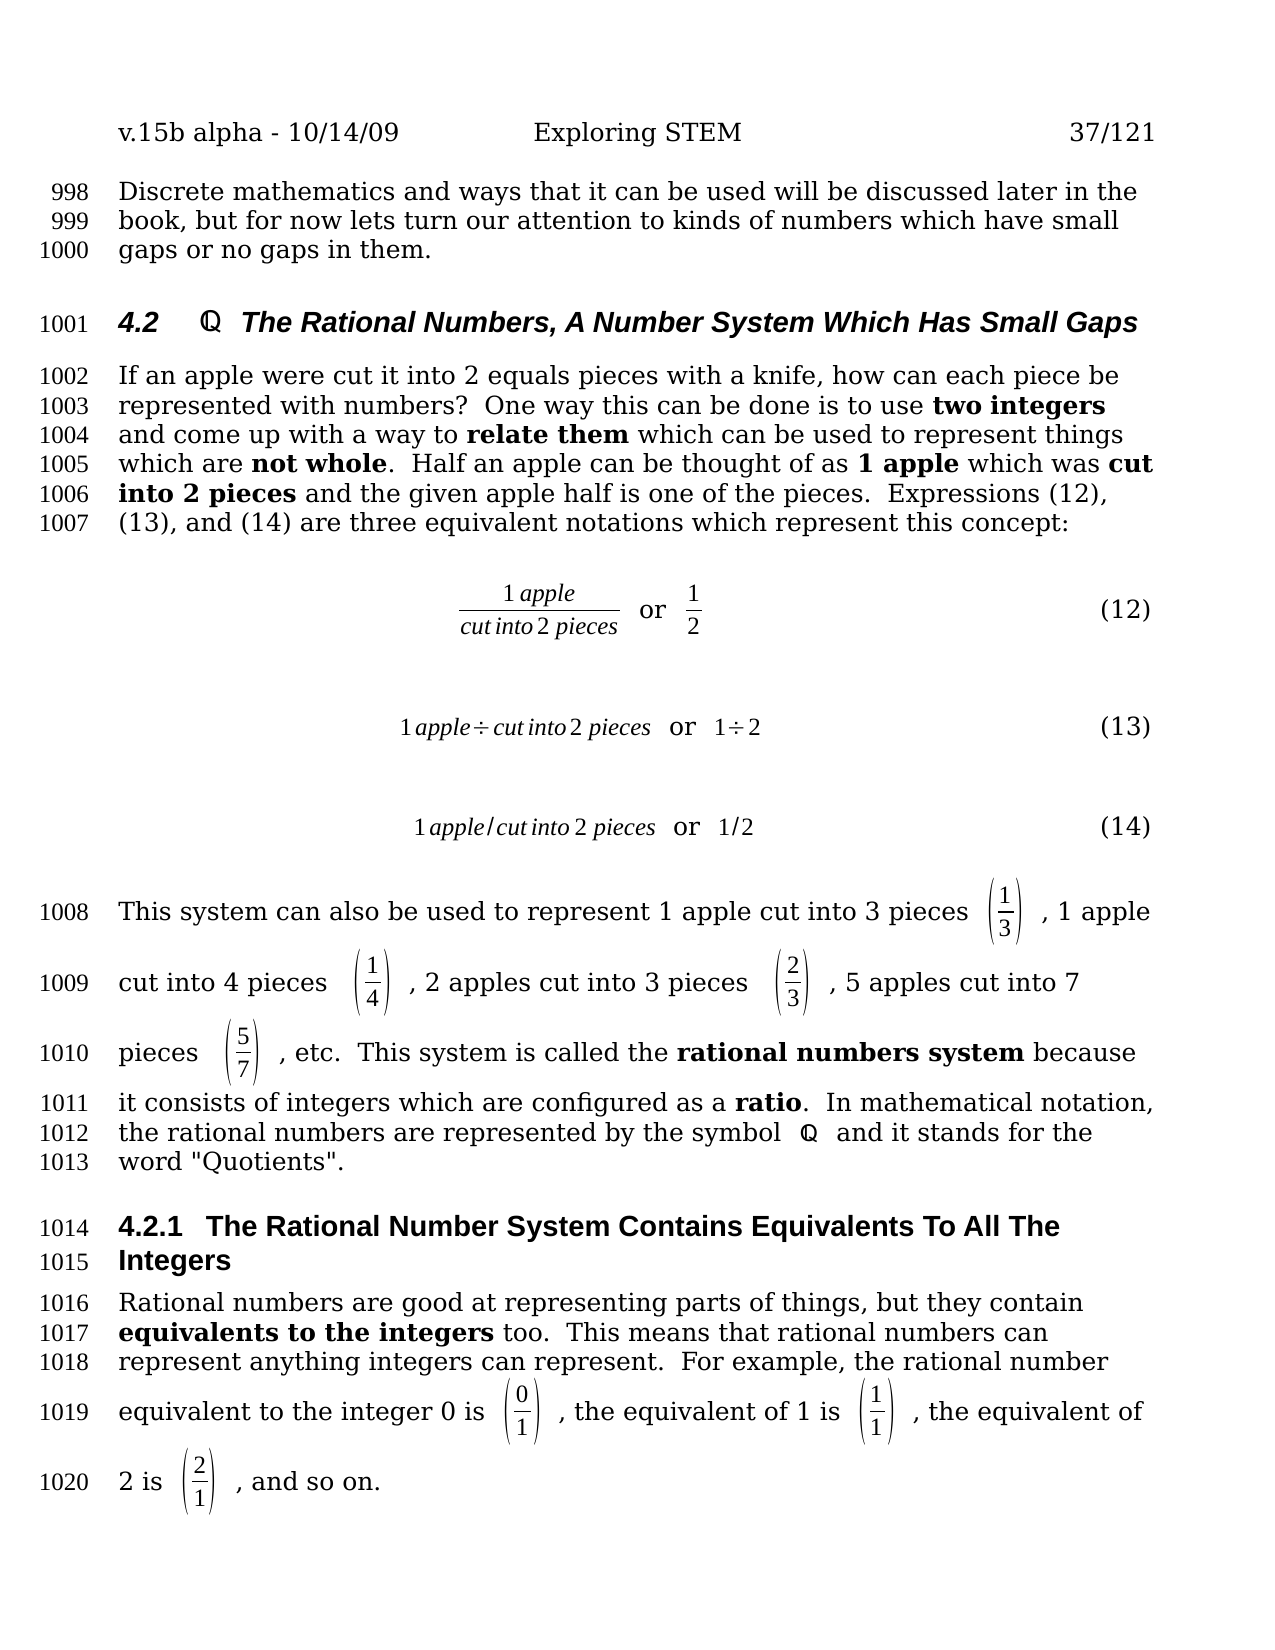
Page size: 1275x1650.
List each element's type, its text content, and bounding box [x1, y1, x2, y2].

table_header or [118, 806, 1041, 848]
subtitle The Rational Numbers, A Number System Which Has Small Gaps [118, 303, 1157, 341]
table_header (13) [1041, 706, 1157, 748]
table_header (12) [1041, 573, 1157, 648]
text This system can also be used to represent 1 apple cut into 3 pieces, 1 apple cut into 4 pieces , 2 apples cut into 3 pieces , 5 apples cut into 7 pieces , etc. This system is called the rational numbers system because it consists of integers which are configured as a ratio. In mathematical notation, the rational numbers are represented by the symboland it stands for the word "Quotients". [118, 877, 1157, 1176]
table_header (14) [1041, 806, 1157, 848]
text If an apple were cut it into 2 equals pieces with a knife, how can each piece be represented with numbers? One way this can be done is to use two integers and come up with a way to relate them which can be used to represent things which are not whole. Half an apple can be thought of as 1 apple which was cut into 2 pieces and the given apple half is one of the pieces. Expressions (12), (13), and (14) are three equivalent notations which represent this concept: [118, 361, 1157, 537]
table_header or [118, 706, 1041, 748]
text Discrete mathematics and ways that it can be used will be discussed later in the book, but for now lets turn our attention to kinds of numbers which have small gaps or no gaps in them. [118, 177, 1157, 264]
text Rational numbers are good at representing parts of things, but they contain equivalents to the integers too. This means that rational numbers can represent anything integers can represent. For example, the rational number equivalent to the integer 0 is, the equivalent of 1 is, the equivalent of 2 is, and so on. [118, 1288, 1157, 1517]
subtitle The Rational Number System Contains Equivalents To All The Integers [118, 1209, 1157, 1276]
table_header or [118, 573, 1041, 648]
